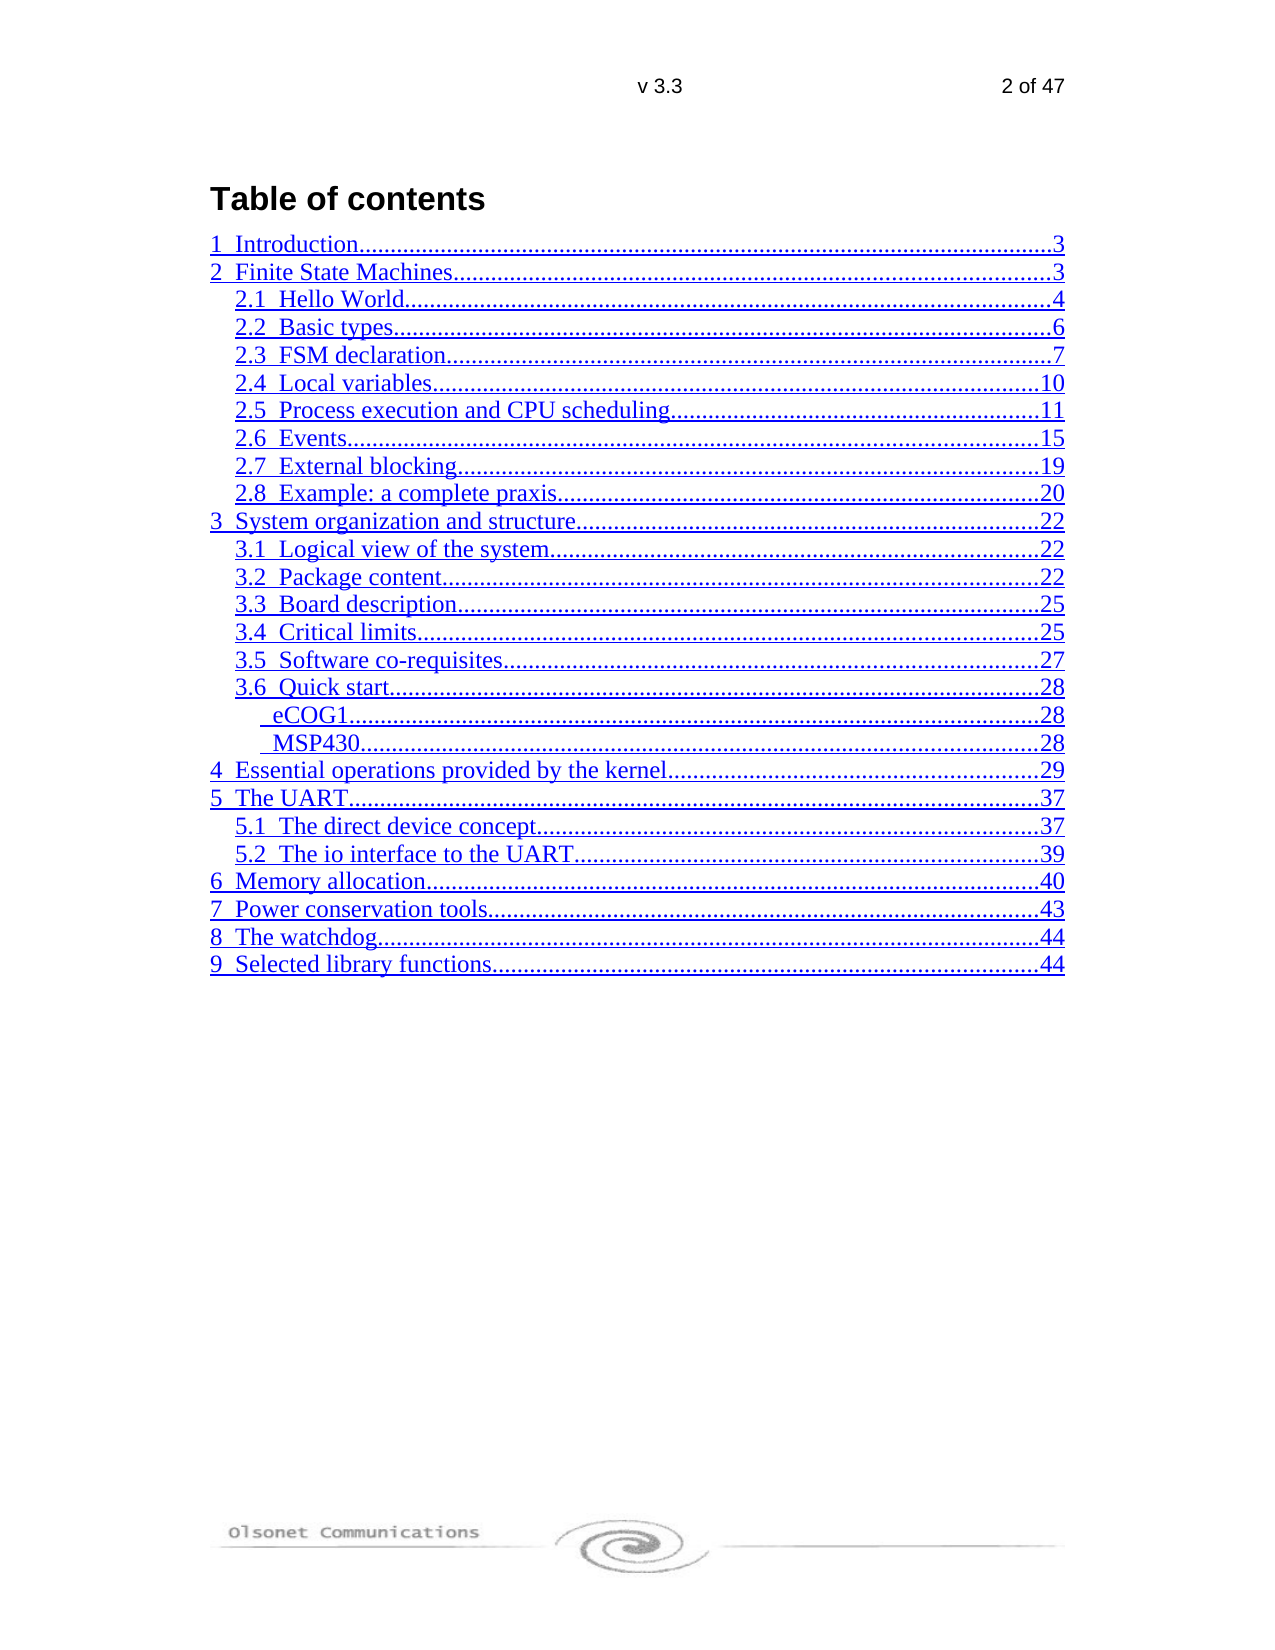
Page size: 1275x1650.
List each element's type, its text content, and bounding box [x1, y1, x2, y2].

text 2.5 Process execution and CPU scheduling 11 [235, 396, 1065, 420]
text 5 The UART 37 [210, 784, 1065, 808]
text 3.4 Critical limits 25 [235, 618, 1065, 642]
picture [210, 1504, 1065, 1596]
text 2.6 Events 15 [235, 424, 1065, 448]
text 7 Power conservation tools 43 [210, 895, 1065, 919]
text 2.1 Hello World 4 [235, 286, 1065, 309]
text 4 Essential operations provided by the kernel 29 [210, 757, 1065, 781]
text 9 Selected library functions 44 [210, 951, 1065, 974]
subtitle Table of contents [210, 180, 1065, 218]
text 3 System organization and structure 22 [210, 507, 1065, 531]
text 6 Memory allocation 40 [210, 867, 1065, 891]
text 2 Finite State Machines 3 [210, 258, 1065, 282]
text 3.2 Package content 22 [235, 563, 1065, 587]
text MSP430 28 [260, 729, 1065, 753]
text eCOG1 28 [260, 701, 1065, 725]
text 5.2 The io interface to the UART 39 [235, 840, 1065, 864]
text 2.7 External blocking 19 [235, 452, 1065, 476]
text 1 Introduction 3 [210, 230, 1065, 254]
text 2.4 Local variables 10 [235, 369, 1065, 393]
text 3.6 Quick start 28 [235, 673, 1065, 697]
text 5.1 The direct device concept 37 [235, 812, 1065, 836]
text 3.5 Software co-requisites 27 [235, 646, 1065, 670]
text 3.1 Logical view of the system 22 [235, 535, 1065, 559]
text 2.8 Example: a complete praxis 20 [235, 479, 1065, 503]
text 3.3 Board description 25 [235, 590, 1065, 614]
text 2.2 Basic types 6 [235, 313, 1065, 337]
text 8 The watchdog 44 [210, 923, 1065, 947]
text 2.3 FSM declaration 7 [235, 341, 1065, 365]
